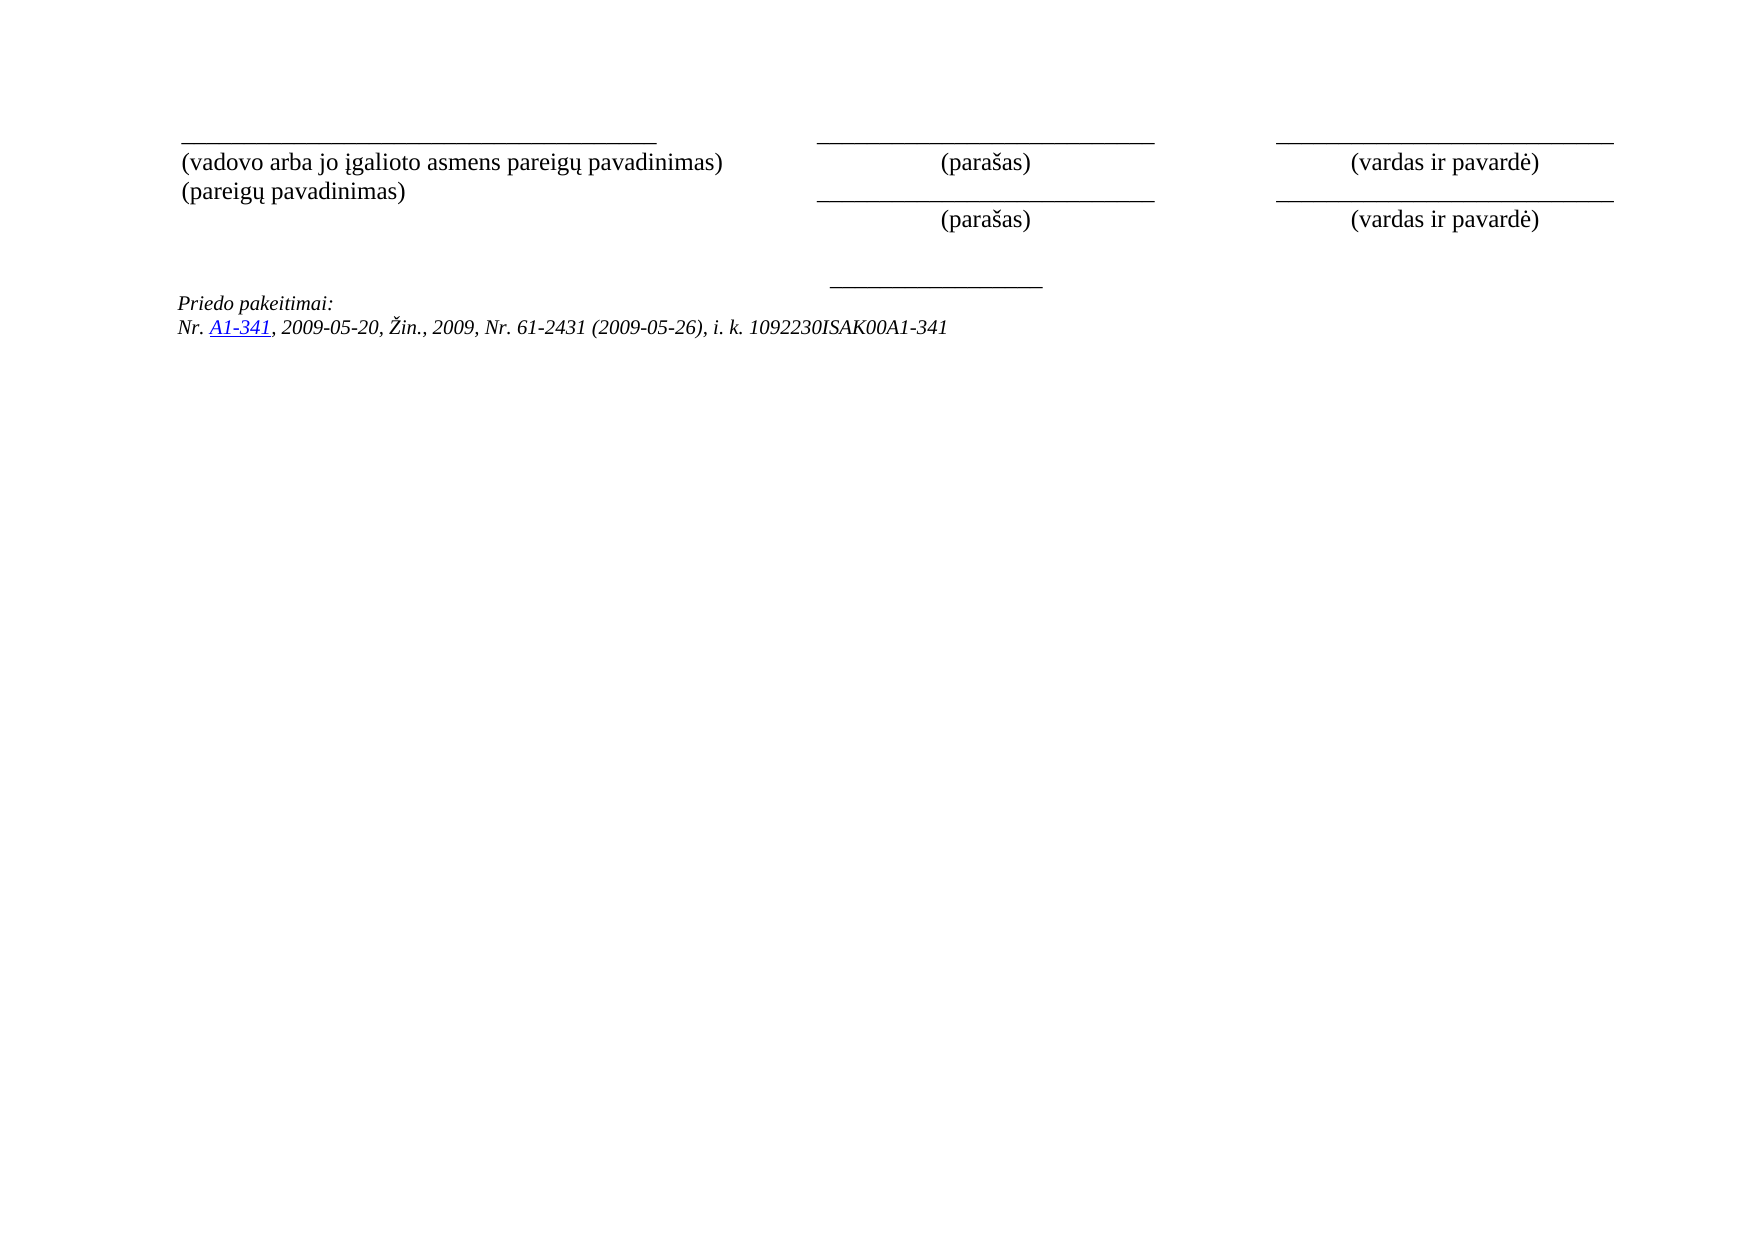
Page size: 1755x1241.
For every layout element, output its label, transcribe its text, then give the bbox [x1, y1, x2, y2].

table_cell ___________________________ (parašas) [794, 176, 1177, 233]
text _________________ [177, 262, 1695, 291]
text Nr. A1-341, 2009-05-20, Žin., 2009, Nr. 61-2431 (2009-05-26), i. k. 1092230ISAK00A1-341 [177, 315, 1695, 339]
table_cell (pareigų pavadinimas) [177, 176, 794, 233]
table_header ___________________________ (vardas ir pavardė) [1177, 118, 1713, 176]
text Priedo pakeitimai: [177, 291, 1695, 315]
table_header ______________________________________ (vadovo arba jo įgalioto asmens pareigų pavadinimas) [177, 118, 794, 176]
table_cell ___________________________ (vardas ir pavardė) [1177, 176, 1713, 233]
table_header ___________________________ (parašas) [794, 118, 1177, 176]
